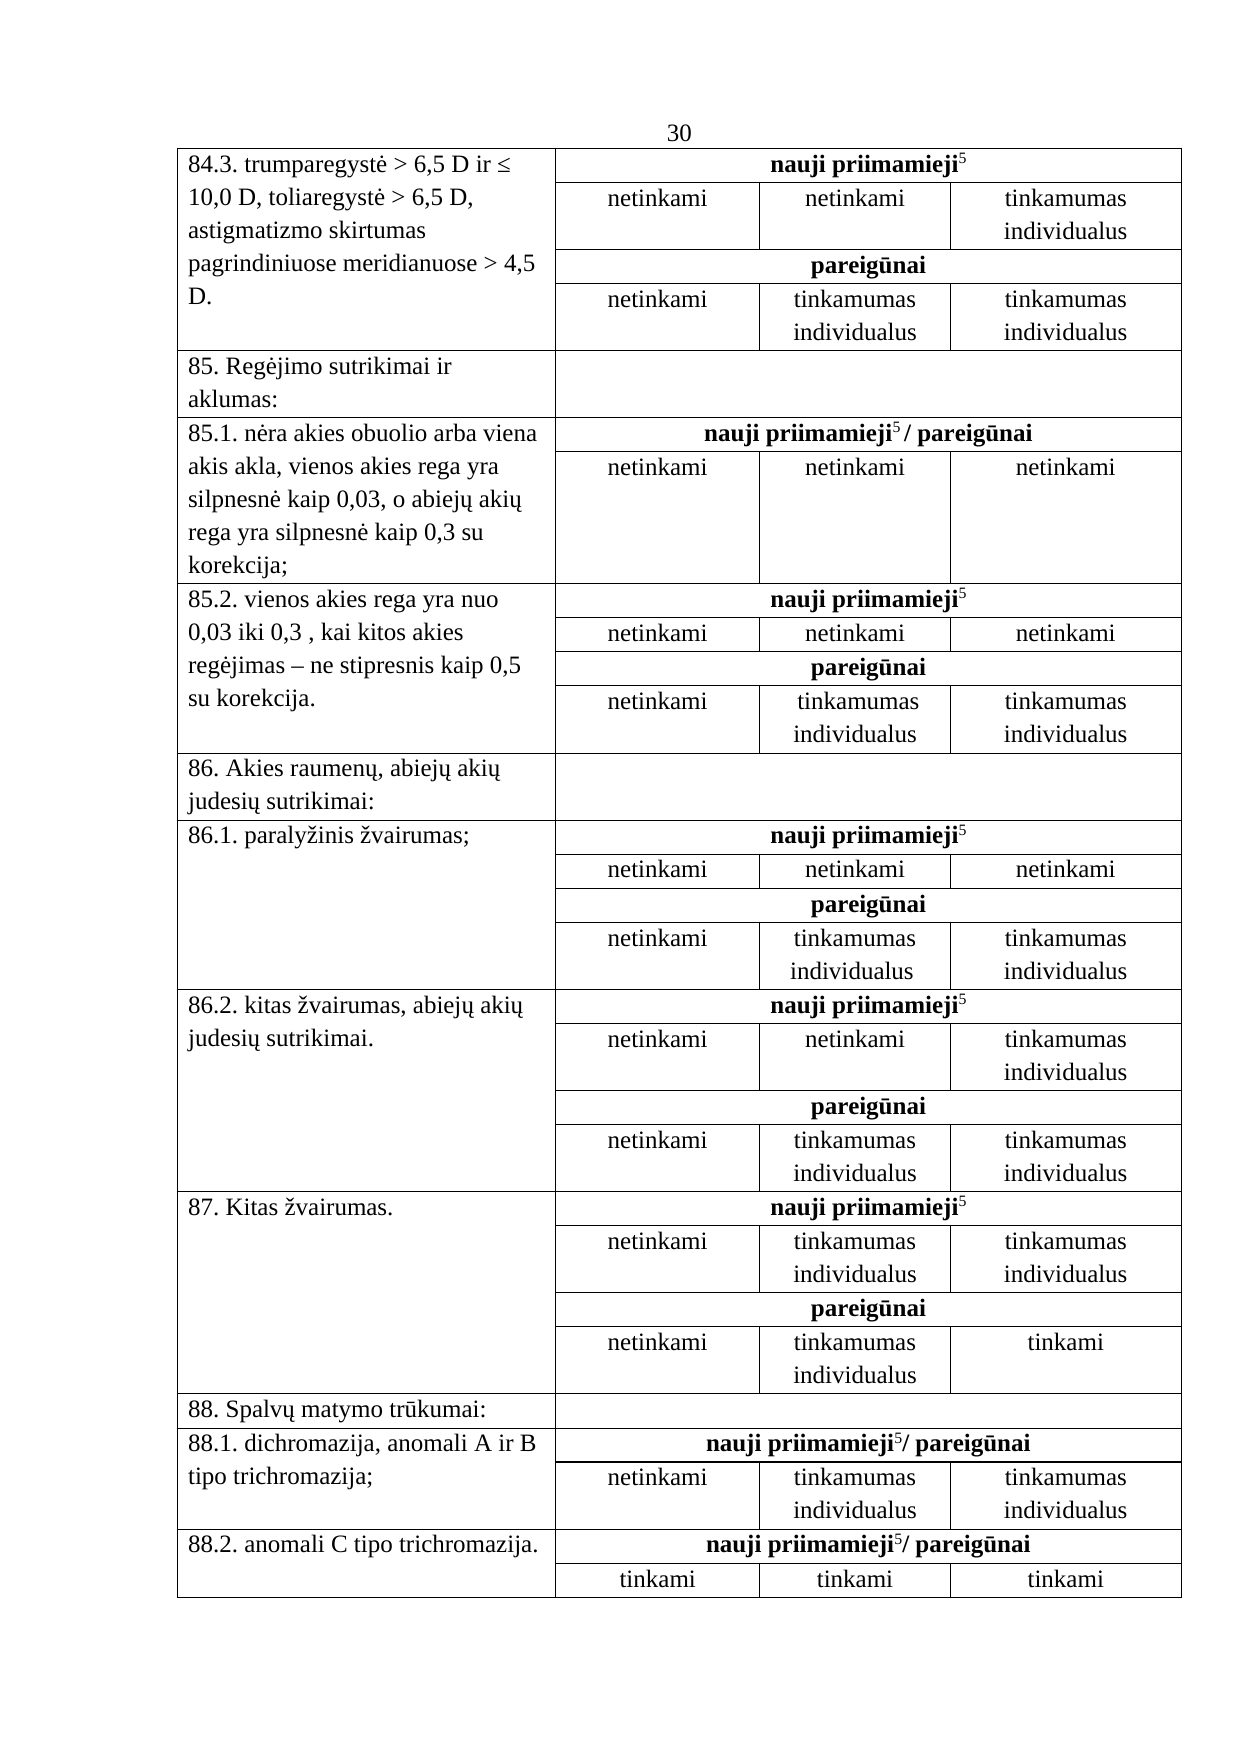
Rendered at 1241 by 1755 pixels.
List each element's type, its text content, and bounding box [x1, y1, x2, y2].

table_cell [556, 754, 1181, 819]
table_cell [556, 1394, 1181, 1427]
table_cell netinkami [951, 618, 1181, 651]
table_cell nauji priimamieji5 [556, 1192, 1181, 1225]
table_cell netinkami [556, 452, 759, 583]
table_cell 86. Akies raumenų, abiejų akių judesių sutrikimai: [178, 754, 555, 819]
table_cell 88. Spalvų matymo trūkumai: [178, 1394, 555, 1427]
table_cell netinkami [556, 855, 759, 888]
table_cell tinkami [556, 1564, 759, 1597]
table_cell 86.2. kitas žvairumas, abiejų akių judesių sutrikimai. [178, 990, 555, 1191]
table_cell tinkamumas individualus [760, 686, 950, 752]
table_cell netinkami [556, 284, 759, 350]
table_cell 85.1. nėra akies obuolio arba viena akis akla, vienos akies rega yra silpnesnė kaip 0,03, o abiejų akių rega yra silpnesnė kaip 0,3 su korekcija; [178, 418, 555, 583]
table_cell netinkami [760, 452, 950, 583]
table_cell tinkamumas individualus [951, 923, 1181, 989]
table_cell 86.1. paralyžinis žvairumas; [178, 821, 555, 989]
table_cell nauji priimamieji5/ pareigūnai [556, 1530, 1181, 1563]
table_cell nauji priimamieji5 / pareigūnai [556, 418, 1181, 451]
table_cell tinkami [951, 1327, 1181, 1393]
table_cell tinkamumas individualus [951, 1463, 1181, 1528]
table_cell netinkami [556, 183, 759, 249]
table_cell tinkamumas individualus [951, 1226, 1181, 1292]
table_cell netinkami [556, 1463, 759, 1528]
table_cell netinkami [760, 855, 950, 888]
table_cell netinkami [951, 855, 1181, 888]
table_cell tinkamumas individualus [760, 284, 950, 350]
table_cell pareigūnai [556, 889, 1181, 922]
table_cell pareigūnai [556, 1091, 1181, 1124]
table_cell netinkami [556, 1125, 759, 1191]
table_cell tinkamumas individualus [951, 1125, 1181, 1191]
table_cell tinkamumas individualus [760, 923, 950, 989]
table_cell netinkami [556, 618, 759, 651]
table_cell tinkamumas individualus [760, 1327, 950, 1393]
table_cell tinkami [760, 1564, 950, 1597]
table_cell nauji priimamieji5 [556, 149, 1181, 182]
table_cell tinkamumas individualus [951, 1024, 1181, 1090]
table_cell 88.1. dichromazija, anomali A ir B tipo trichromazija; [178, 1429, 555, 1528]
table_cell nauji priimamieji5 [556, 821, 1181, 853]
table_cell netinkami [556, 1327, 759, 1393]
table_cell [556, 351, 1181, 417]
table_cell 88.2. anomali C tipo trichromazija. [178, 1530, 555, 1597]
table_cell tinkamumas individualus [951, 183, 1181, 249]
table_cell netinkami [951, 452, 1181, 583]
table_cell 85.2. vienos akies rega yra nuo 0,03 iki 0,3 , kai kitos akies regėjimas – ne stipresnis kaip 0,5 su korekcija. [178, 584, 555, 752]
table_cell tinkami [951, 1564, 1181, 1597]
table_cell tinkamumas individualus [951, 284, 1181, 350]
table_cell nauji priimamieji5/ pareigūnai [556, 1429, 1181, 1461]
table_cell pareigūnai [556, 1293, 1181, 1326]
table_cell netinkami [556, 686, 759, 752]
table_cell netinkami [760, 183, 950, 249]
table_cell 85. Regėjimo sutrikimai ir aklumas: [178, 351, 555, 417]
table_cell tinkamumas individualus [760, 1226, 950, 1292]
table_cell tinkamumas individualus [760, 1125, 950, 1191]
table_cell netinkami [556, 1024, 759, 1090]
table_cell tinkamumas individualus [951, 686, 1181, 752]
table_cell nauji priimamieji5 [556, 990, 1181, 1023]
table_cell netinkami [760, 618, 950, 651]
table_cell 87. Kitas žvairumas. [178, 1192, 555, 1393]
table_cell pareigūnai [556, 250, 1181, 283]
table_cell netinkami [556, 1226, 759, 1292]
table_cell nauji priimamieji5 [556, 584, 1181, 617]
table_cell 84.3. trumparegystė > 6,5 D ir ≤ 10,0 D, toliaregystė > 6,5 D, astigmatizmo skirtumas pagrindiniuose meridianuose > 4,5 D. [178, 149, 555, 350]
table_cell pareigūnai [556, 652, 1181, 685]
table_cell tinkamumas individualus [760, 1463, 950, 1528]
table_cell netinkami [760, 1024, 950, 1090]
table_cell netinkami [556, 923, 759, 989]
